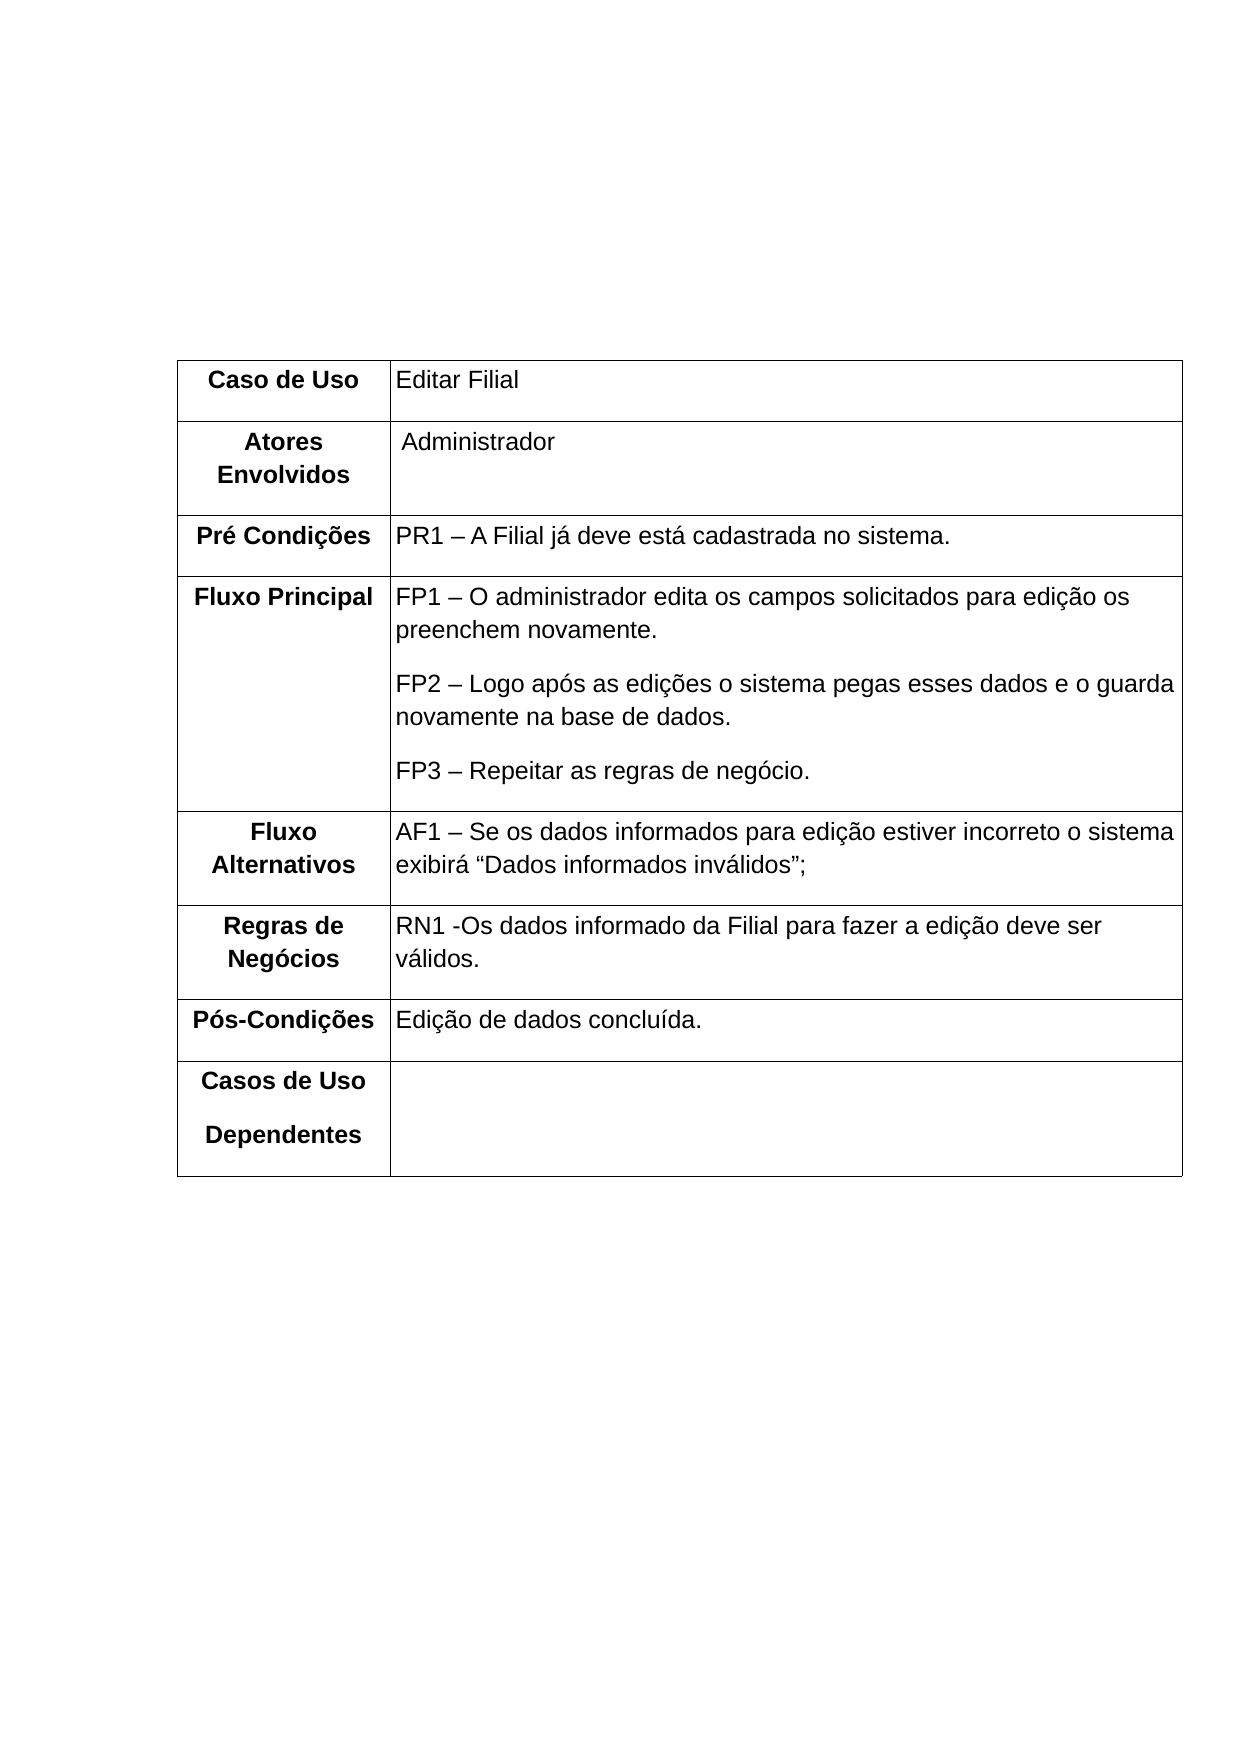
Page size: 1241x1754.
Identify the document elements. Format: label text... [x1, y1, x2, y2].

table_cell Casos de Uso Dependentes [178, 1062, 390, 1176]
table_cell AF1 – Se os dados informados para edição estiver incorreto o sistema exibirá “Dados informados inválidos”; [391, 812, 1182, 905]
table_header Editar Filial [391, 361, 1182, 421]
table_cell Fluxo Alternativos [178, 812, 390, 905]
table_cell Administrador [391, 422, 1182, 515]
table_cell Fluxo Principal [178, 577, 390, 811]
table_cell Pré Condições [178, 516, 390, 576]
table_cell [391, 1062, 1182, 1176]
table_cell Regras de Negócios [178, 906, 390, 999]
table_cell Atores Envolvidos [178, 422, 390, 515]
table_cell FP1 – O administrador edita os campos solicitados para edição os preenchem novamente. FP2 – Logo após as edições o sistema pegas esses dados e o guarda novamente na base de dados. FP3 – Repeitar as regras de negócio. [391, 577, 1182, 811]
table_cell RN1 -Os dados informado da Filial para fazer a edição deve ser válidos. [391, 906, 1182, 999]
table_cell Edição de dados concluída. [391, 1000, 1182, 1061]
table_cell PR1 – A Filial já deve está cadastrada no sistema. [391, 516, 1182, 576]
table_cell Pós-Condições [178, 1000, 390, 1061]
table_header Caso de Uso [178, 361, 390, 421]
